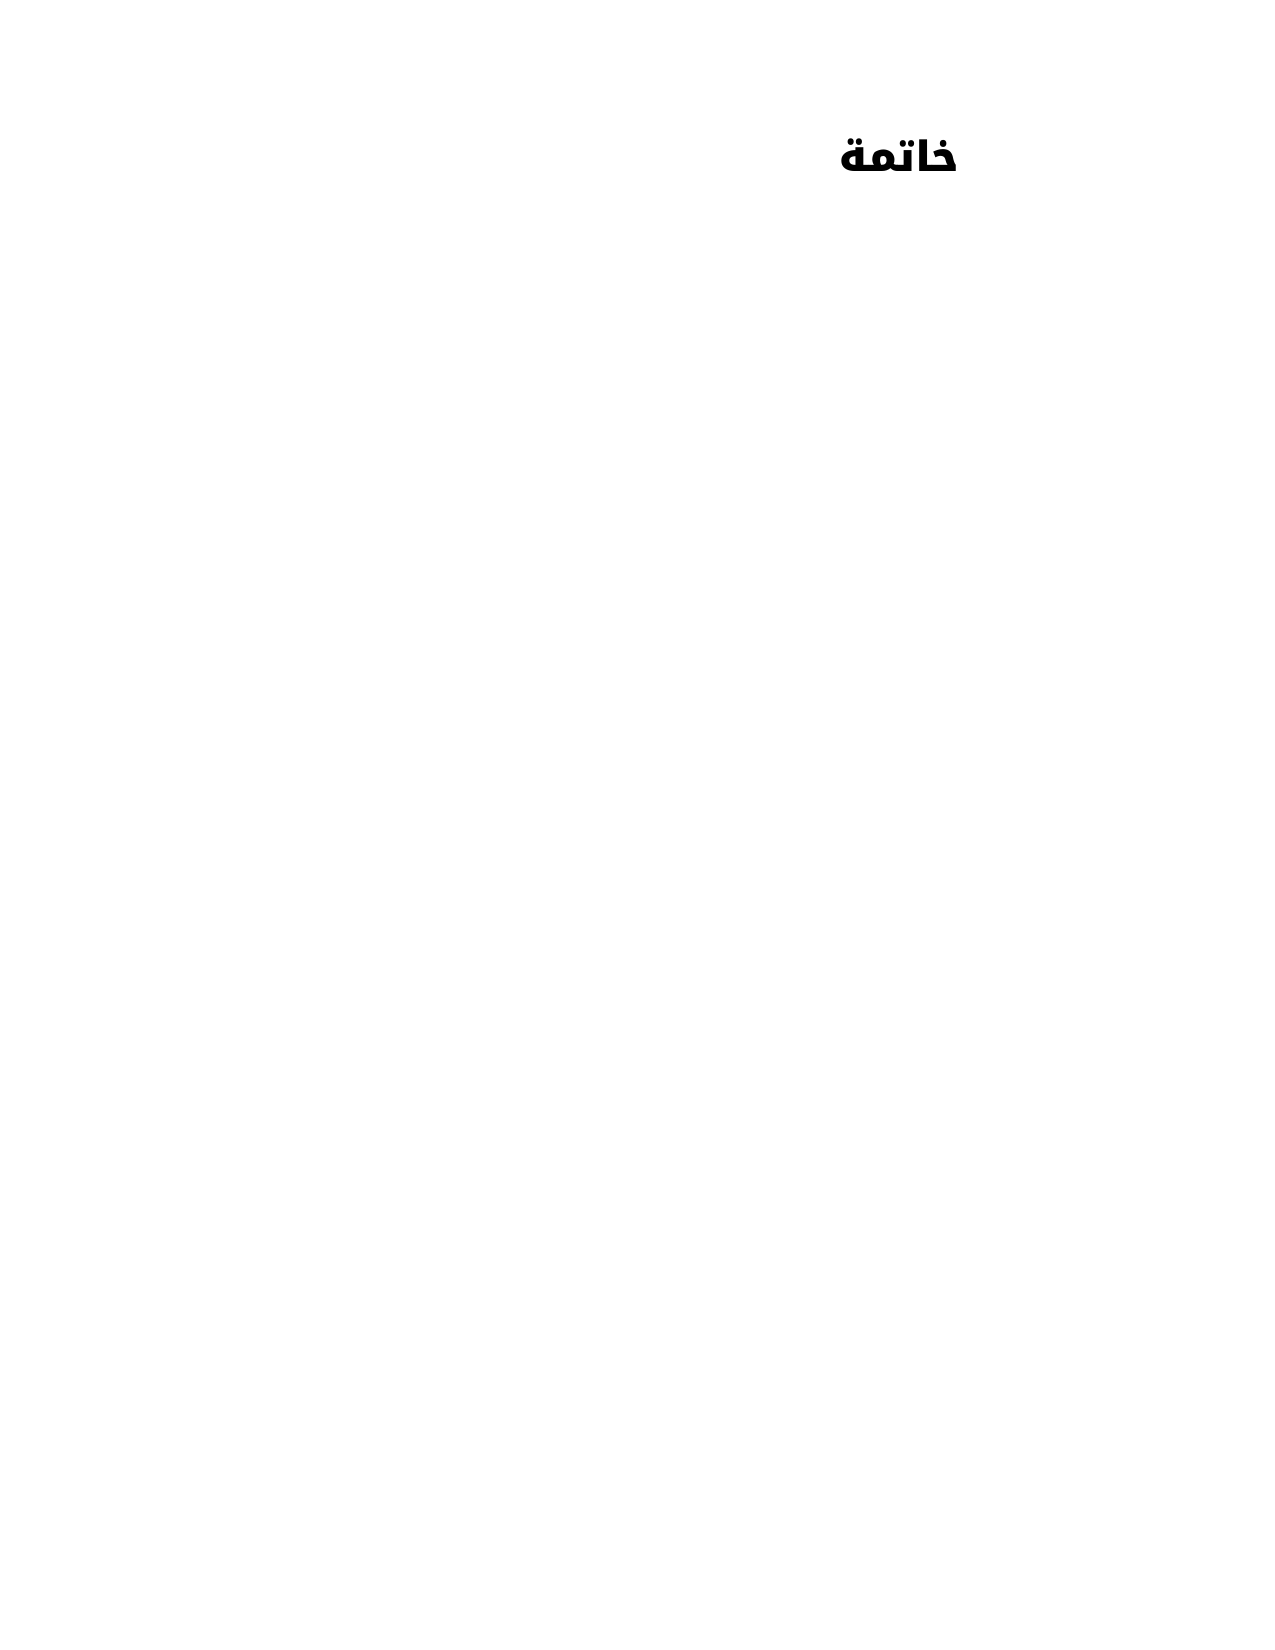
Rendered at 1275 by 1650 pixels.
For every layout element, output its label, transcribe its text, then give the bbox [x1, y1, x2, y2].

text خاتمة [118, 118, 1157, 197]
